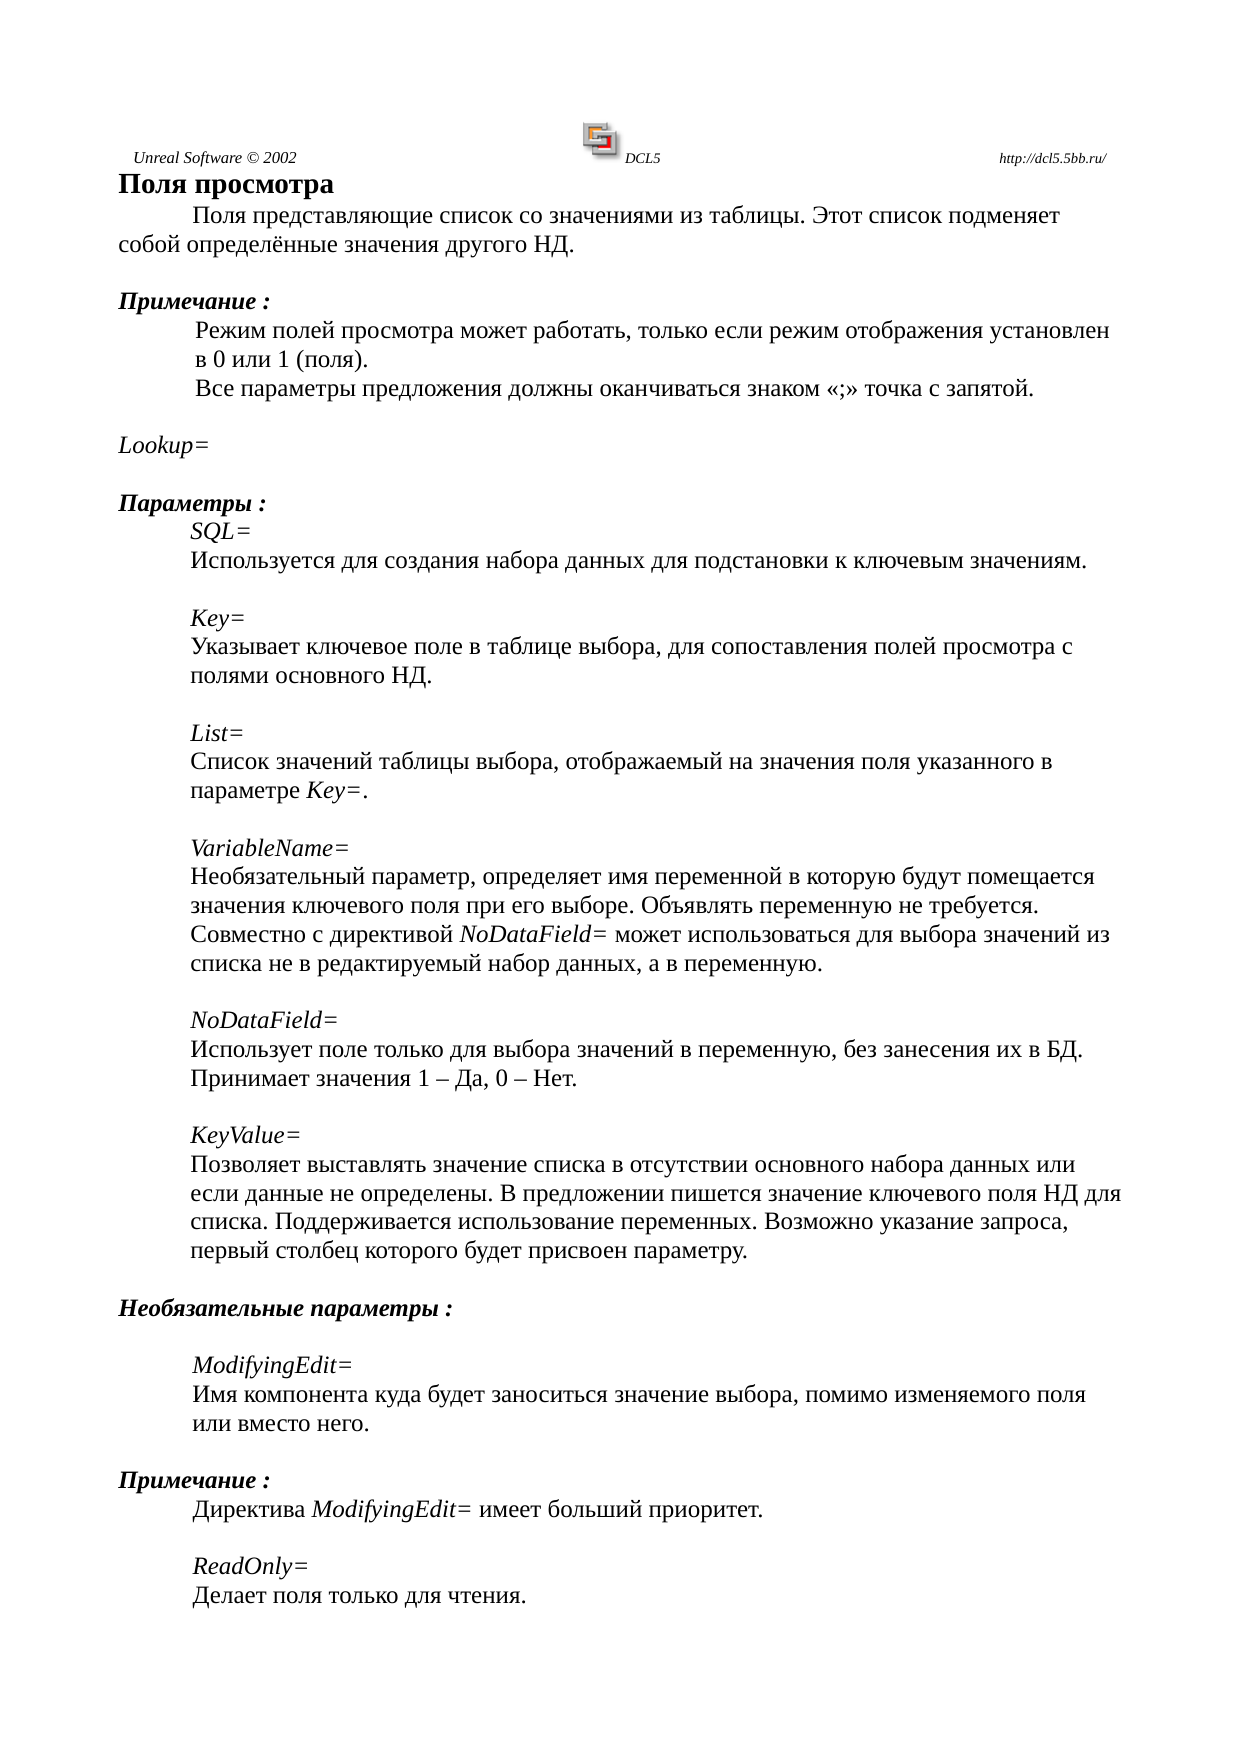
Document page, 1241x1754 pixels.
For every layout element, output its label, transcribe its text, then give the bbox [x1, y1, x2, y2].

text Список значений таблицы выбора, отображаемый на значения поля указанного в параметре Key=. [190, 746, 1122, 804]
text Имя компонента куда будет заноситься значение выбора, помимо изменяемого поля или вместо него. [118, 1379, 1122, 1436]
text List= [190, 718, 1122, 746]
picture [579, 118, 625, 164]
text Указывает ключевое поле в таблице выбора, для сопоставления полей просмотра с полями основного НД. [190, 631, 1122, 689]
text Lookup= [118, 430, 1122, 459]
text Примечание : [118, 286, 1122, 315]
text Делает поля только для чтения. [192, 1580, 1122, 1609]
text Режим полей просмотра может работать, только если режим отображения установлен в 0 или 1 (поля). [195, 315, 1122, 373]
text Используется для создания набора данных для подстановки к ключевым значениям. [190, 545, 1122, 574]
text Директива ModifyingEdit= имеет больший приоритет. [192, 1494, 1122, 1523]
text Все параметры предложения должны оканчиваться знаком «;» точка с запятой. [195, 373, 1122, 401]
text Позволяет выставлять значение списка в отсутствии основного набора данных или если данные не определены. В предложении пишется значение ключевого поля НД для списка. Поддерживается использование переменных. Возможно указание запроса, первый столбец которого будет присвоен параметру. [190, 1149, 1122, 1264]
text Поля представляющие список со значениями из таблицы. Этот список подменяет собой определённые значения другого НД. [118, 200, 1122, 258]
text NoDataField= [190, 1005, 1122, 1034]
text Поля просмотра [118, 167, 1122, 200]
text Примечание : [118, 1465, 1122, 1494]
text SQL= [190, 516, 1122, 545]
text Key= [190, 603, 1122, 631]
text ModifyingEdit= [118, 1350, 1122, 1379]
text ReadOnly= [192, 1551, 1122, 1580]
text KeyValue= [190, 1120, 1122, 1149]
text Параметры : [118, 488, 1122, 516]
text Использует поле только для выбора значений в переменную, без занесения их в БД. Принимает значения 1 – Да, 0 – Нет. [190, 1034, 1122, 1091]
text Необязательные параметры : [118, 1293, 1122, 1321]
text Необязательный параметр, определяет имя переменной в которую будут помещается значения ключевого поля при его выборе. Объявлять переменную не требуется. Совместно с директивой NoDataField= может использоваться для выбора значений из списка не в редактируемый набор данных, а в переменную. [190, 861, 1122, 976]
text VariableName= [190, 833, 1122, 861]
